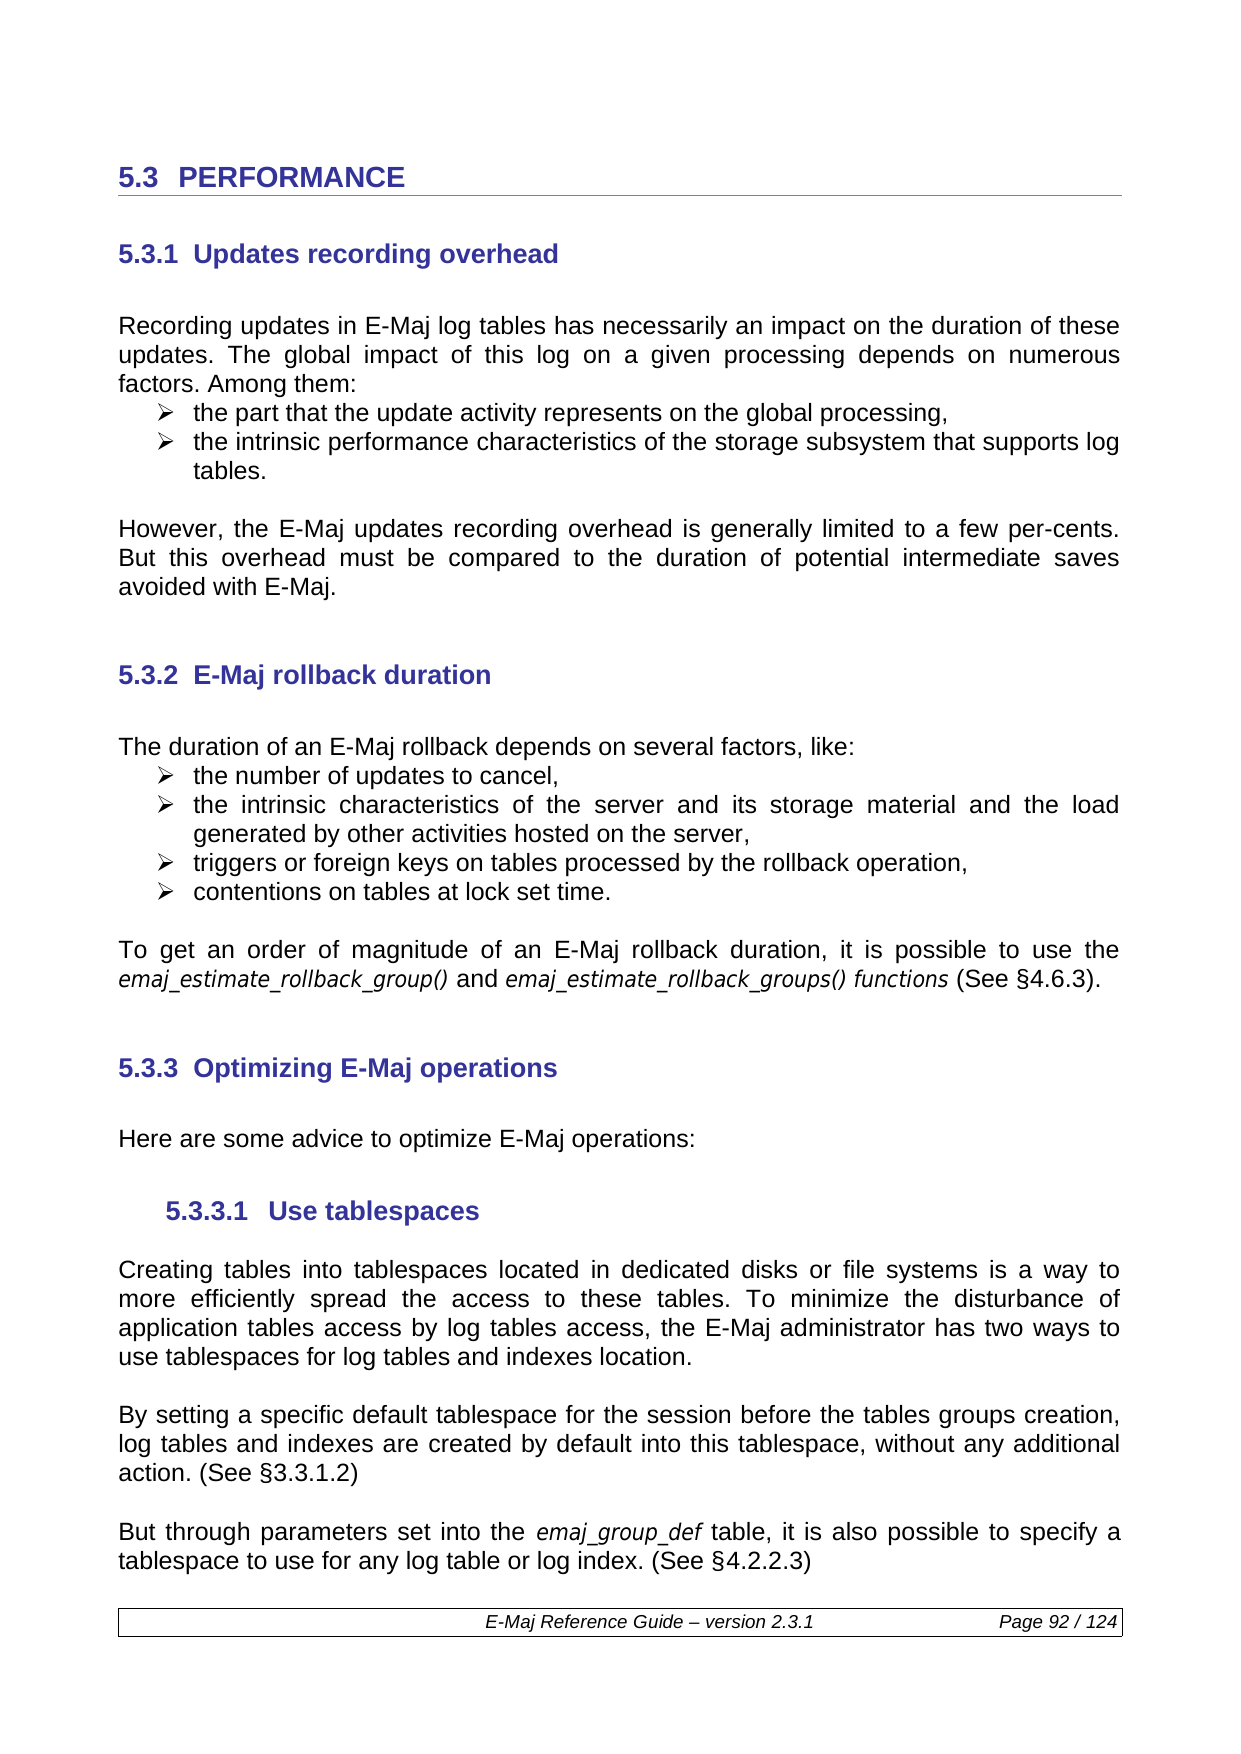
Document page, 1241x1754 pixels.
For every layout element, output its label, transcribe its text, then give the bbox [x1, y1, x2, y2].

text Creating tables into tablespaces located in dedicated disks or file systems is a way to more efficiently spread the access to these tables. To minimize the disturbance of application tables access by log tables access, the E-Maj administrator has two ways to use tablespaces for log tables and indexes location. [118, 1255, 1122, 1371]
subtitle Performance [118, 160, 1122, 195]
text To get an order of magnitude of an E-Maj rollback duration, it is possible to use the emaj_estimate_rollback_group() and emaj_estimate_rollback_groups() functions (See §4.6.3). [118, 935, 1122, 993]
text But through parameters set into the emaj_group_def table, it is also possible to specify a tablespace to use for any log table or log index. (See §4.2.2.3) [118, 1516, 1122, 1574]
subtitle Optimizing E-Maj operations [118, 1052, 1122, 1083]
list the intrinsic performance characteristics of the storage subsystem that supports log tables. [156, 427, 1122, 485]
text However, the E-Maj updates recording overhead is generally limited to a few per-cents. But this overhead must be compared to the duration of potential intermediate saves avoided with E-Maj. [118, 514, 1122, 601]
text By setting a specific default tablespace for the session before the tables groups creation, log tables and indexes are created by default into this tablespace, without any additional action. (See §3.3.1.2) [118, 1400, 1122, 1487]
list the intrinsic characteristics of the server and its storage material and the load generated by other activities hosted on the server, [156, 790, 1122, 848]
subtitle Use tablespaces [165, 1195, 1122, 1226]
text The duration of an E-Maj rollback depends on several factors, like: [118, 732, 1122, 761]
list the part that the update activity represents on the global processing, [156, 398, 1122, 427]
text Here are some advice to optimize E-Maj operations: [118, 1124, 1122, 1153]
list contentions on tables at lock set time. [156, 877, 1122, 906]
list triggers or foreign keys on tables processed by the rollback operation, [156, 848, 1122, 877]
subtitle E-Maj rollback duration [118, 659, 1122, 690]
list the number of updates to cancel, [156, 761, 1122, 790]
text Recording updates in E-Maj log tables has necessarily an impact on the duration of these updates. The global impact of this log on a given processing depends on numerous factors. Among them: [118, 311, 1122, 398]
subtitle Updates recording overhead [118, 238, 1122, 269]
